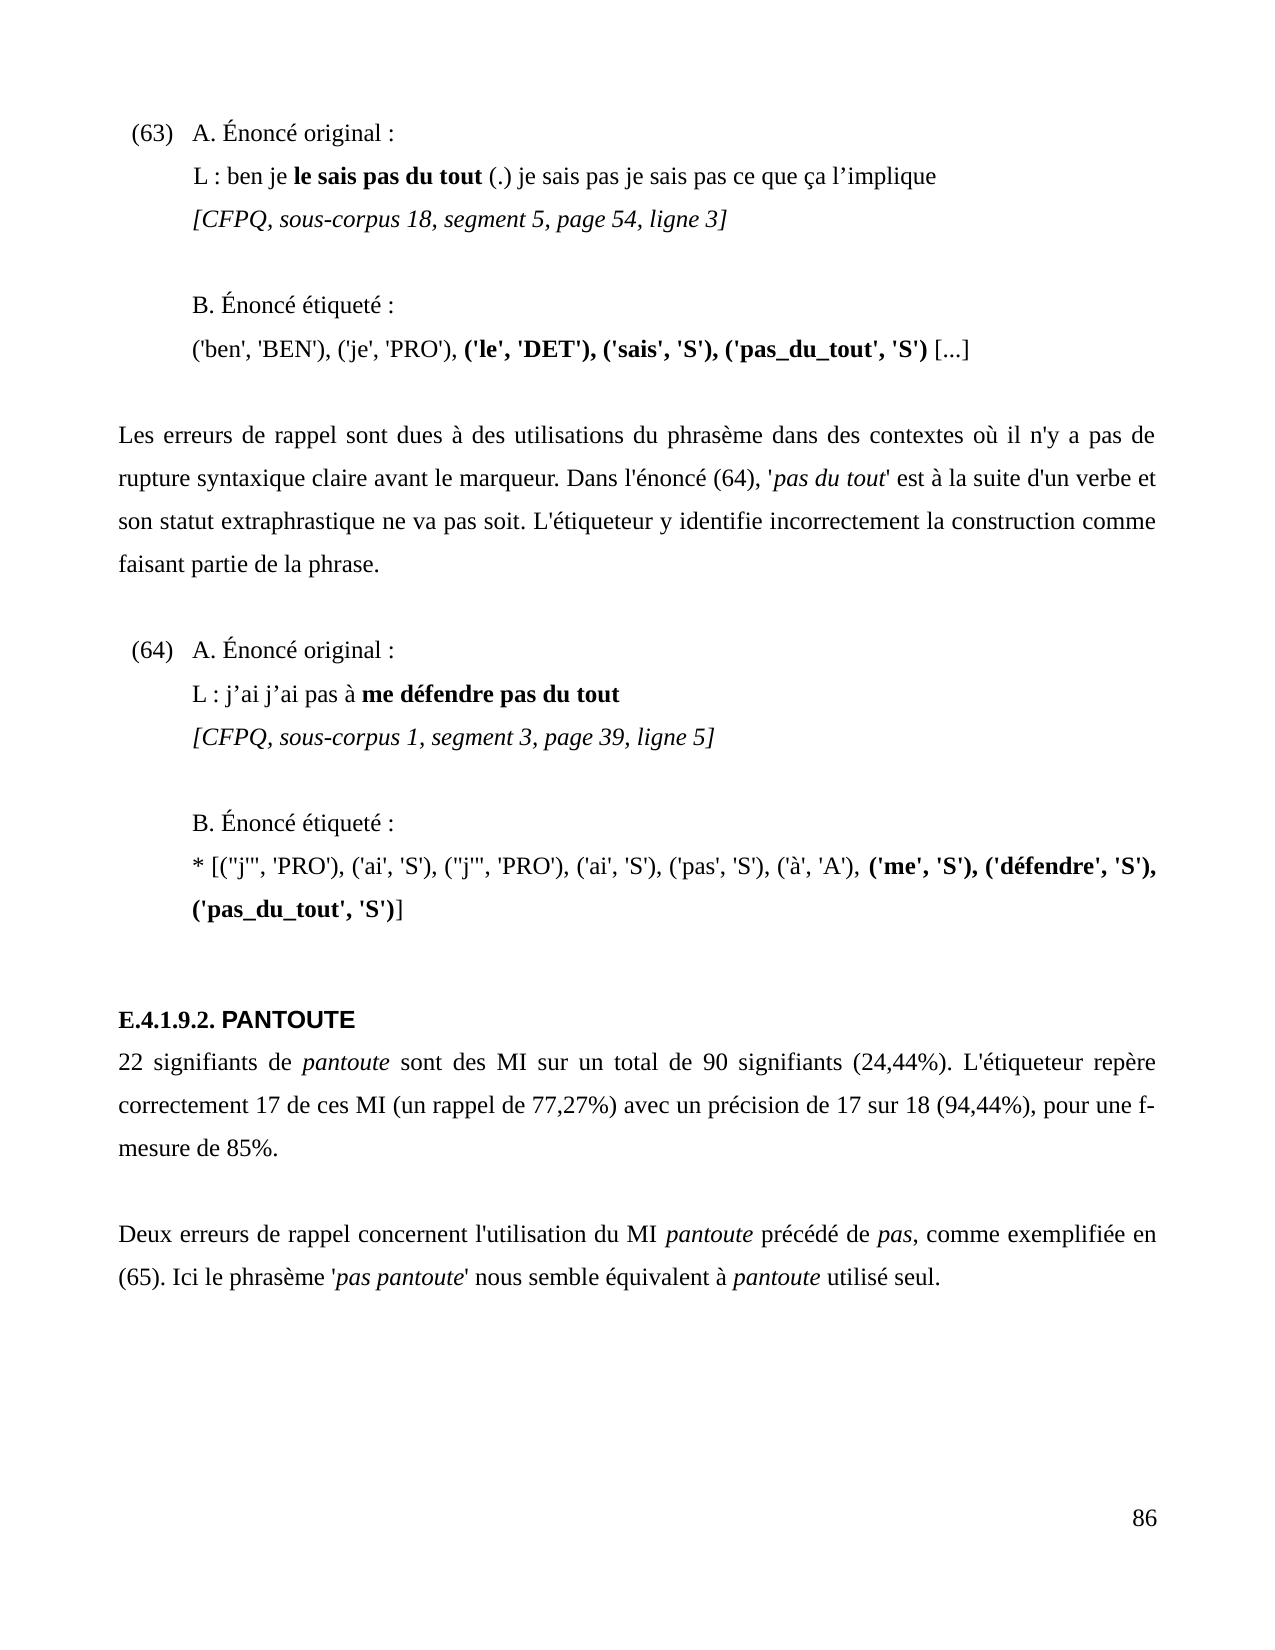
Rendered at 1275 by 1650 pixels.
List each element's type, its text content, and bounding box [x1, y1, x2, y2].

text B. Énoncé étiqueté : [131, 808, 1157, 837]
text (63) A. Énoncé original : [131, 118, 1157, 147]
subtitle E.4.1.9.2. PANTOUTE [118, 1006, 1157, 1034]
text Les erreurs de rappel sont dues à des utilisations du phrasème dans des contextes où il n'y a pas de rupture syntaxique claire avant le marqueur. Dans l'énoncé (64), 'pas du tout' est à la suite d'un verbe et son statut extraphrastique ne va pas soit. L'étiqueteur y identifie incorrectement la construction comme faisant partie de la phrase. [118, 420, 1157, 578]
text [CFPQ, sous-corpus 18, segment 5, page 54, ligne 3] [131, 204, 1157, 233]
text L : j’ai j’ai pas à me défendre pas du tout [131, 679, 1157, 707]
text Deux erreurs de rappel concernent l'utilisation du MI pantoute précédé de pas, comme exemplifiée en (65). Ici le phrasème 'pas pantoute' nous semble équivalent à pantoute utilisé seul. [118, 1219, 1157, 1291]
text B. Énoncé étiqueté : [131, 291, 1157, 319]
text (64) A. Énoncé original : [131, 636, 1157, 664]
text L : ben je le sais pas du tout (.) je sais pas je sais pas ce que ça l’implique [131, 161, 1157, 190]
text * [("j'", 'PRO'), ('ai', 'S'), ("j'", 'PRO'), ('ai', 'S'), ('pas', 'S'), ('à', 'A'), ('me', 'S'), ('défendre', 'S'), ('pas_du_tout', 'S')] [131, 851, 1157, 923]
text ('ben', 'BEN'), ('je', 'PRO'), ('le', 'DET'), ('sais', 'S'), ('pas_du_tout', 'S') [...] [131, 334, 1157, 362]
text 22 signifiants de pantoute sont des MI sur un total de 90 signifiants (24,44%). L'étiqueteur repère correctement 17 de ces MI (un rappel de 77,27%) avec un précision de 17 sur 18 (94,44%), pour une f-mesure de 85%. [118, 1047, 1157, 1162]
text [CFPQ, sous-corpus 1, segment 3, page 39, ligne 5] [131, 722, 1157, 751]
